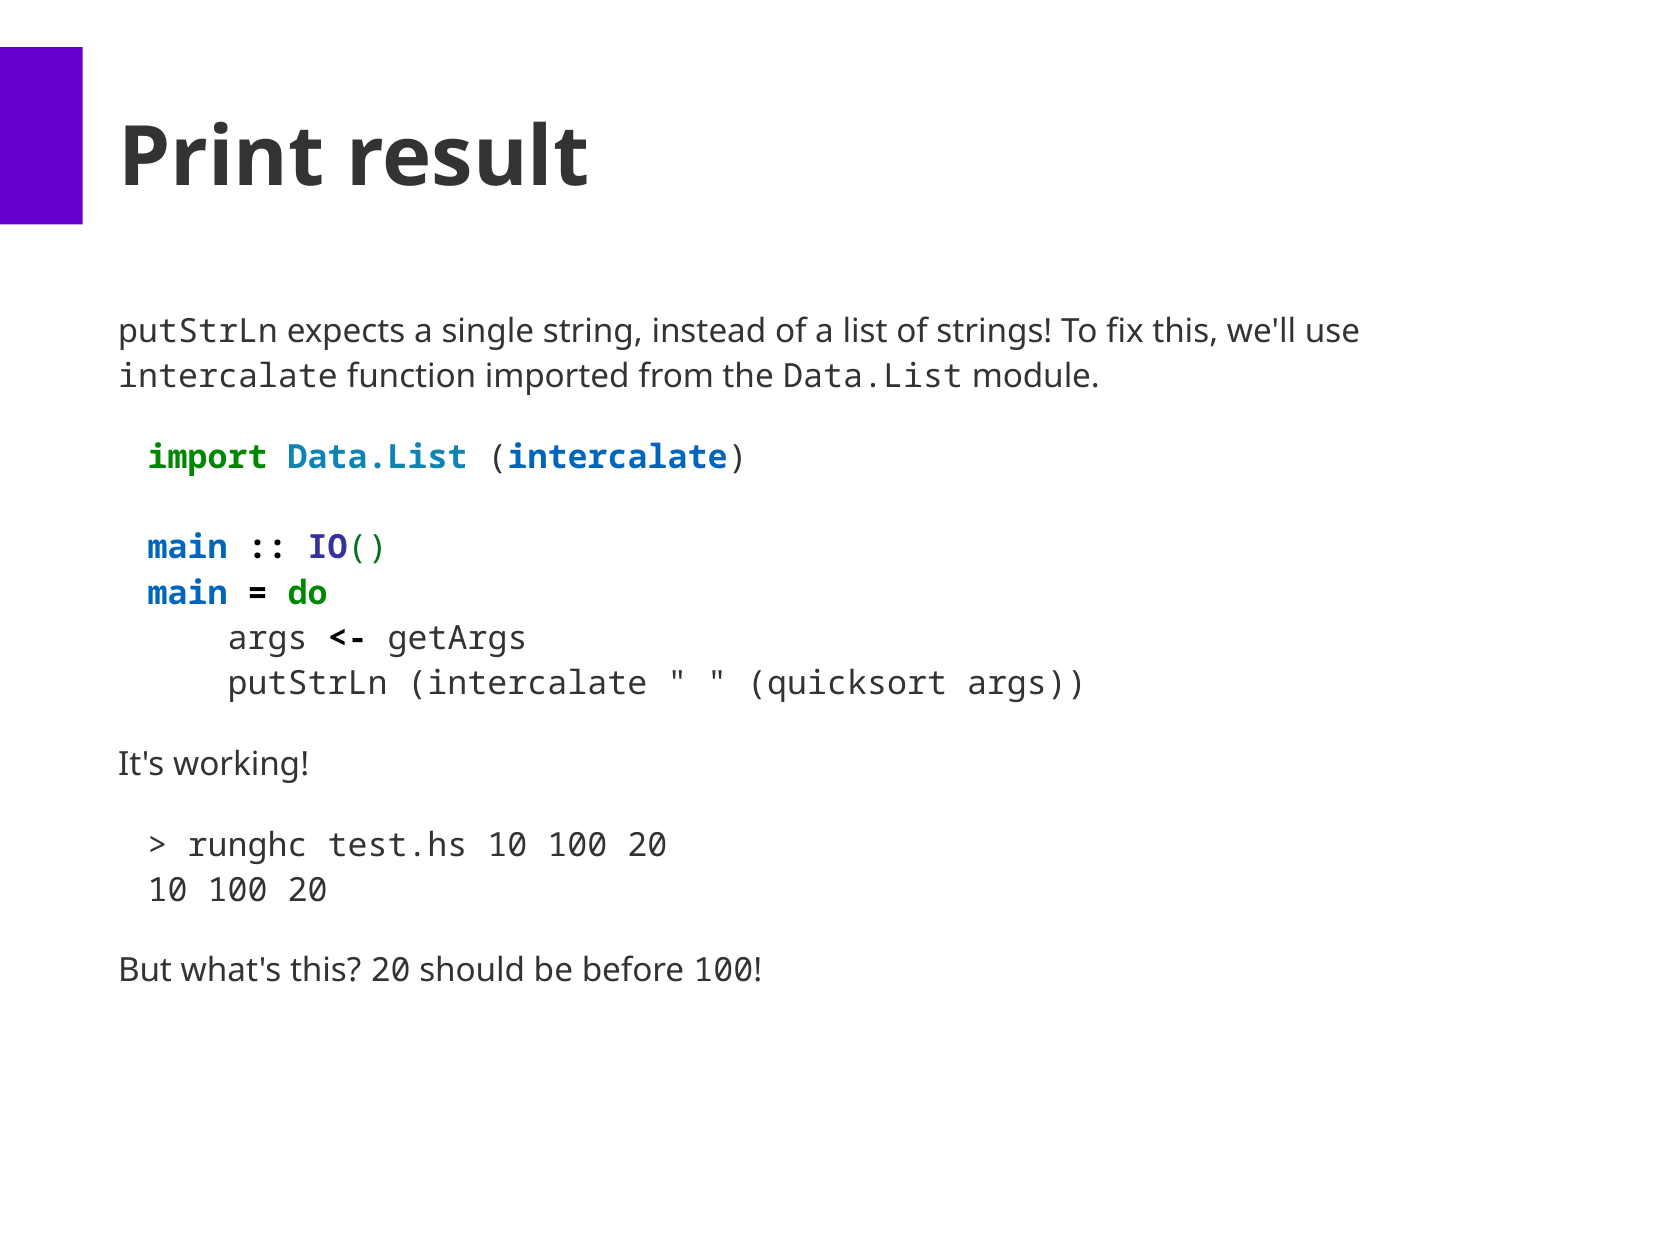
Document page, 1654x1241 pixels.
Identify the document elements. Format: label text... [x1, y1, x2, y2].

title Print result [118, 49, 1571, 257]
list putStrLn expects a single string, instead of a list of strings! To fix this, we'll use intercalate function imported from the Data.List module. import Data.List (intercalate) main :: IO() main = do args <- getArgs putStrLn (intercalate " " (quicksort args)) It's working! > runghc test.hs 10 100 20 10 100 20 But what's this? 20 should be before 100! [118, 307, 1536, 1074]
